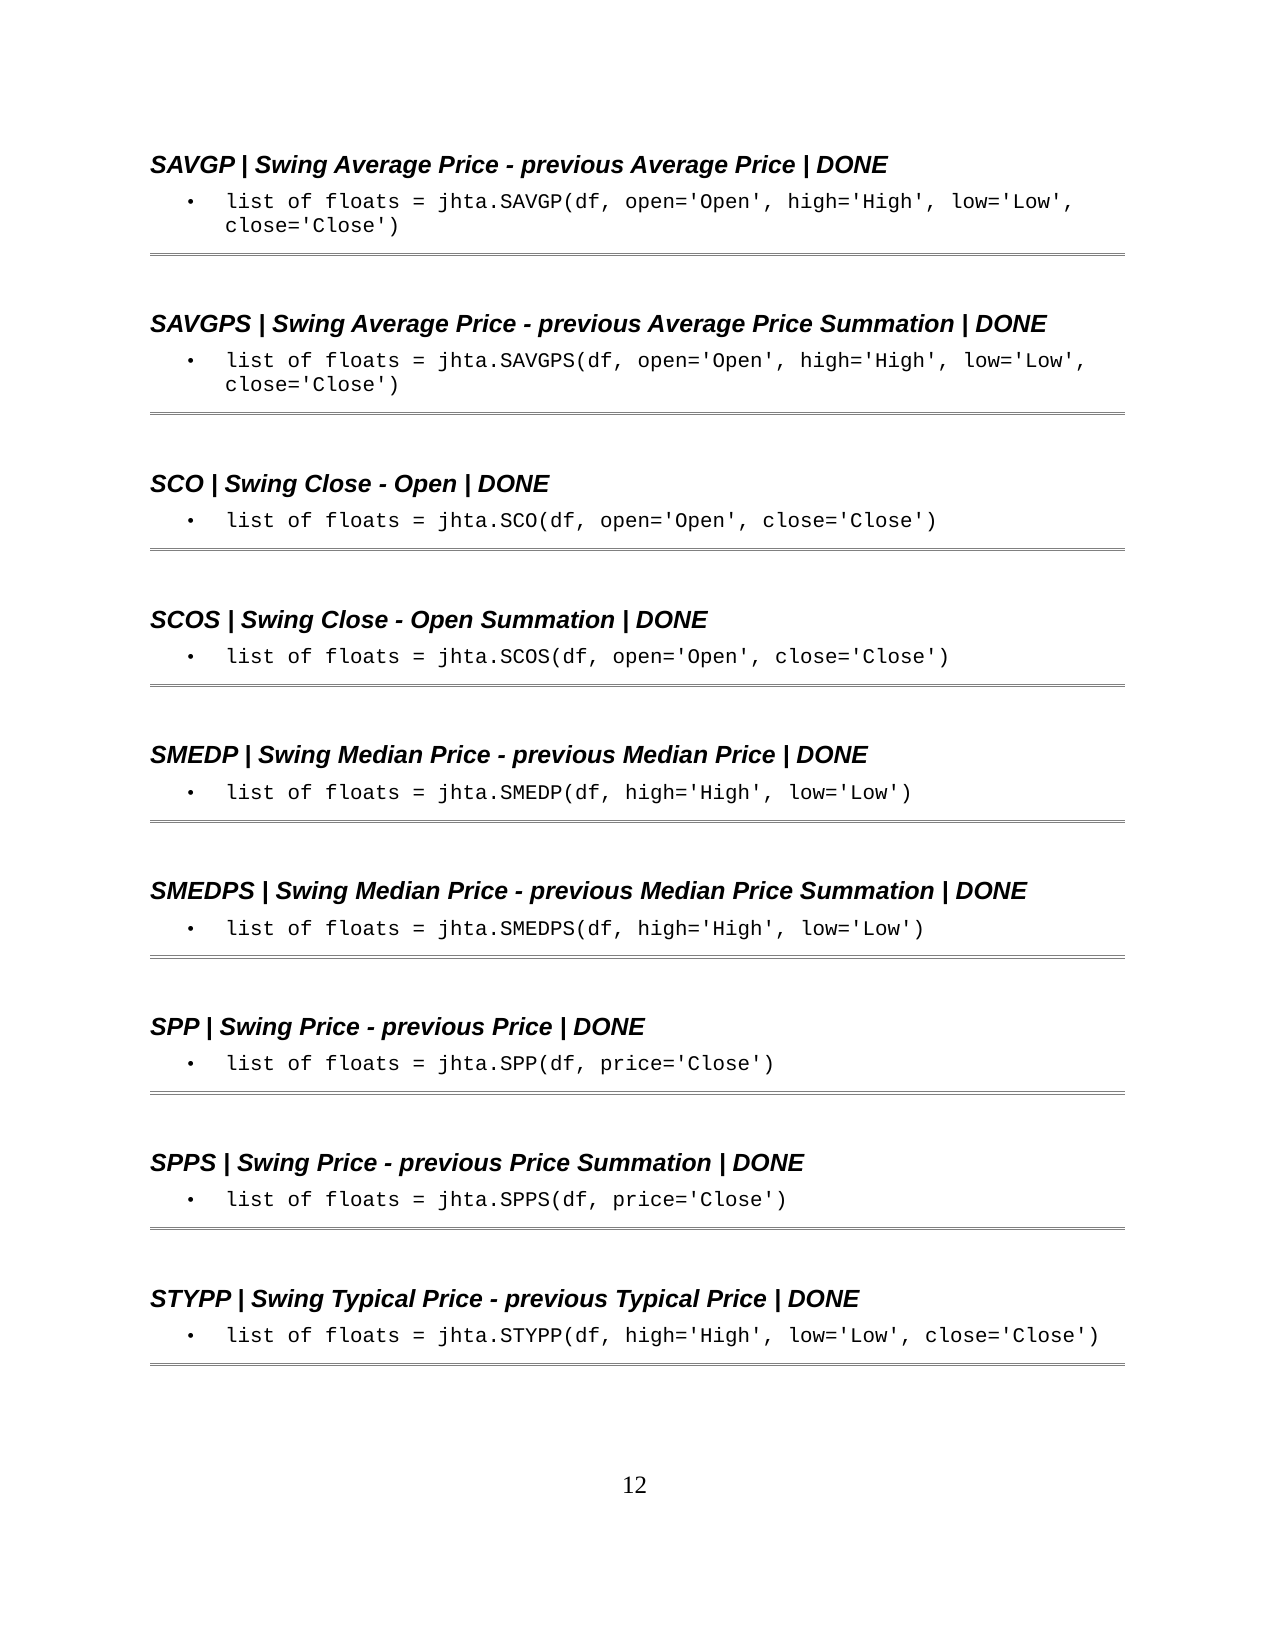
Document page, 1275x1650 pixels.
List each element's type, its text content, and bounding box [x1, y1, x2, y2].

subtitle SAVGPS | Swing Average Price - previous Average Price Summation | DONE [150, 309, 1125, 338]
list list of floats = jhta.SMEDP(df, high='High', low='Low') [187, 782, 1125, 805]
list list of floats = jhta.SAVGP(df, open='Open', high='High', low='Low', close='Close') [187, 191, 1125, 238]
list list of floats = jhta.SPP(df, price='Close') [187, 1053, 1125, 1077]
subtitle SPPS | Swing Price - previous Price Summation | DONE [150, 1148, 1125, 1177]
subtitle SCO | Swing Close - Open | DONE [150, 469, 1125, 497]
subtitle STYPP | Swing Typical Price - previous Typical Price | DONE [150, 1284, 1125, 1312]
list list of floats = jhta.SMEDPS(df, high='High', low='Low') [187, 917, 1125, 941]
list list of floats = jhta.SPPS(df, price='Close') [187, 1189, 1125, 1213]
subtitle SMEDP | Swing Median Price - previous Median Price | DONE [150, 741, 1125, 769]
list list of floats = jhta.STYPP(df, high='High', low='Low', close='Close') [187, 1325, 1125, 1349]
subtitle SCOS | Swing Close - Open Summation | DONE [150, 605, 1125, 633]
list list of floats = jhta.SCO(df, open='Open', close='Close') [187, 510, 1125, 534]
subtitle SPP | Swing Price - previous Price | DONE [150, 1012, 1125, 1041]
subtitle SMEDPS | Swing Median Price - previous Median Price Summation | DONE [150, 876, 1125, 905]
list list of floats = jhta.SCOS(df, open='Open', close='Close') [187, 646, 1125, 669]
list list of floats = jhta.SAVGPS(df, open='Open', high='High', low='Low', close='Close') [187, 351, 1125, 398]
subtitle SAVGP | Swing Average Price - previous Average Price | DONE [150, 150, 1125, 178]
